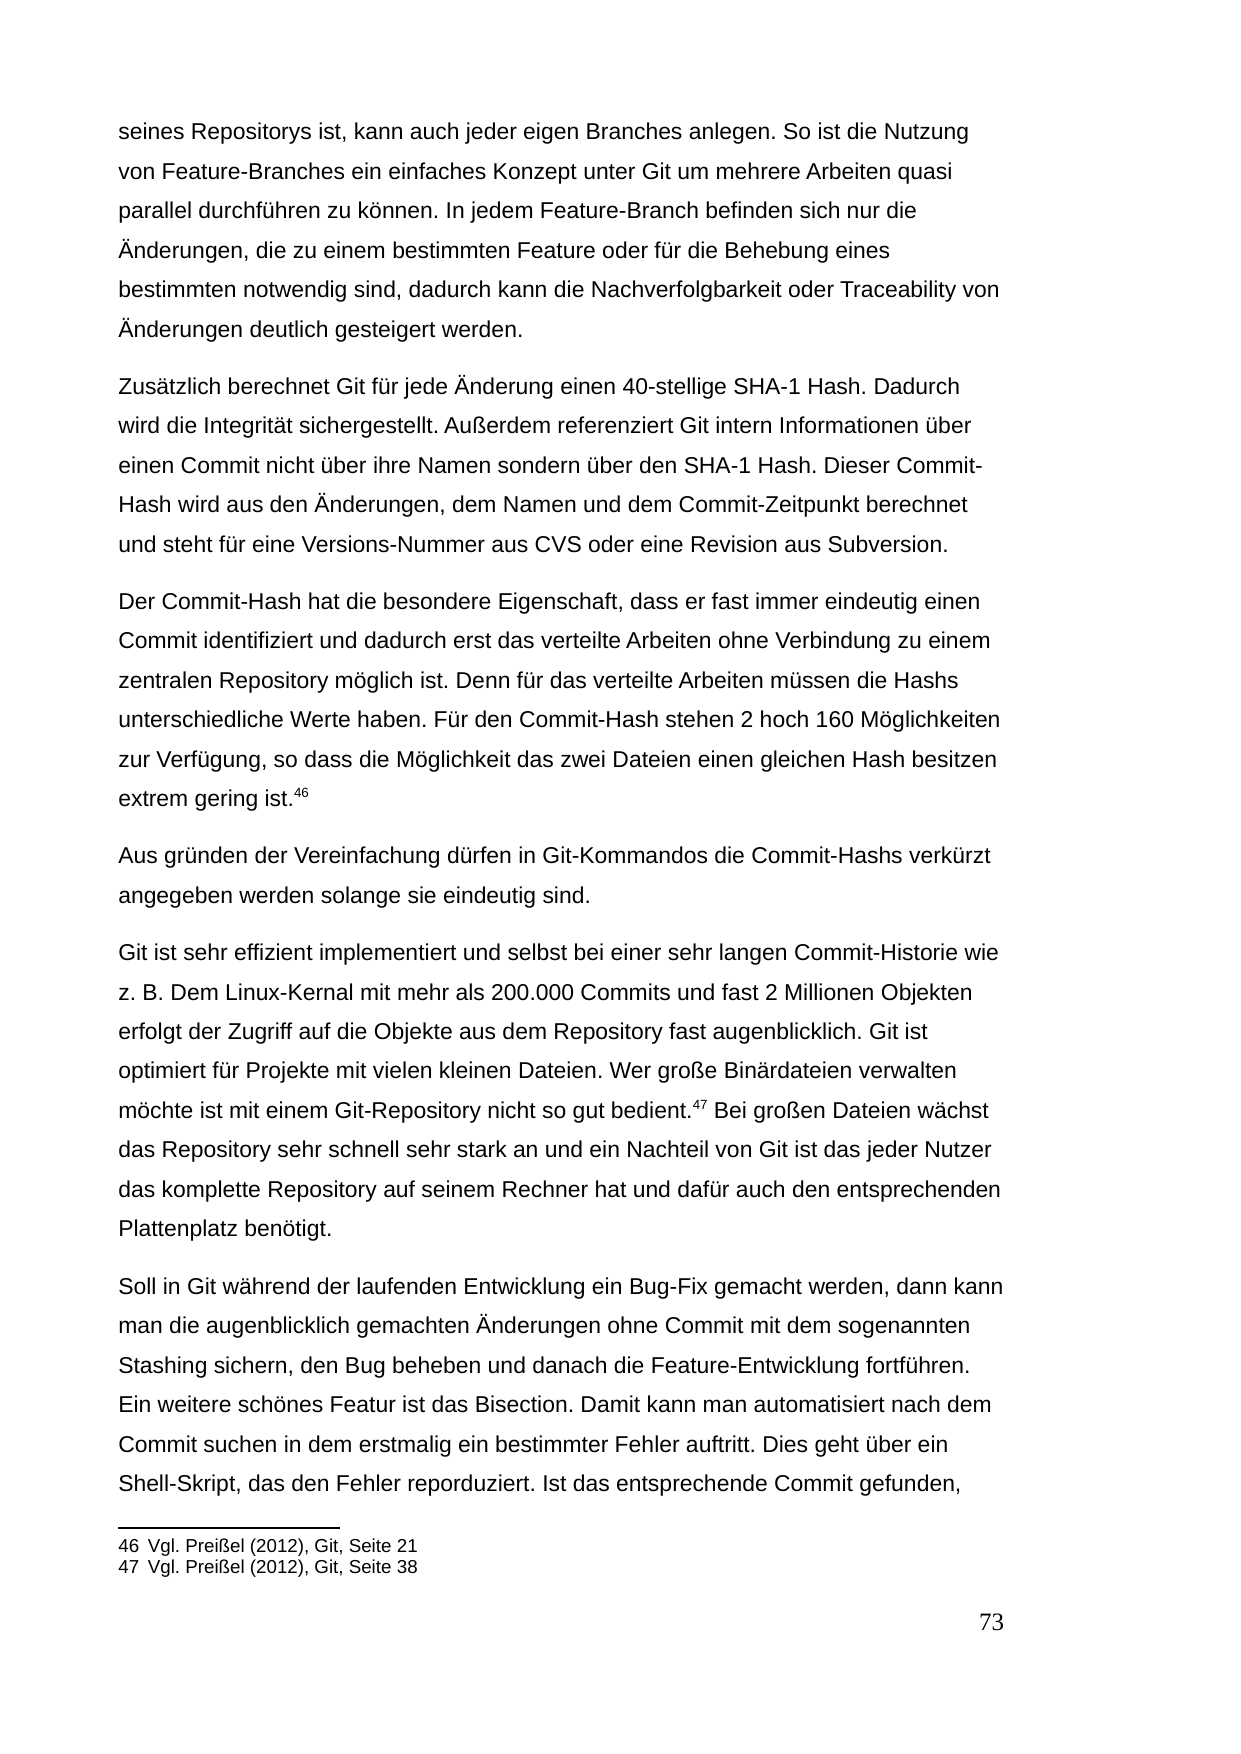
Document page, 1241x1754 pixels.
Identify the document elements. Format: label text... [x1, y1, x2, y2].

text seines Repositorys ist, kann auch jeder eigen Branches anlegen. So ist die Nutzung von Feature-Branches ein einfaches Konzept unter Git um mehrere Arbeiten quasi parallel durchführen zu können. In jedem Feature-Branch befinden sich nur die Änderungen, die zu einem bestimmten Feature oder für die Behebung eines bestimmten notwendig sind, dadurch kann die Nachverfolgbarkeit oder Traceability von Änderungen deutlich gesteigert werden. [118, 118, 1004, 342]
text Vgl. Preißel (2012), Git, Seite 38 [118, 1556, 1004, 1578]
text Der Commit-Hash hat die besondere Eigenschaft, dass er fast immer eindeutig einen Commit identifiziert und dadurch erst das verteilte Arbeiten ohne Verbindung zu einem zentralen Repository möglich ist. Denn für das verteilte Arbeiten müssen die Hashs unterschiedliche Werte haben. Für den Commit-Hash stehen 2 hoch 160 Möglichkeiten zur Verfügung, so dass die Möglichkeit das zwei Dateien einen gleichen Hash besitzen extrem gering ist. [118, 588, 1004, 812]
text Aus gründen der Vereinfachung dürfen in Git-Kommandos die Commit-Hashs verkürzt angegeben werden solange sie eindeutig sind. [118, 842, 1004, 908]
text Soll in Git während der laufenden Entwicklung ein Bug-Fix gemacht werden, dann kann man die augenblicklich gemachten Änderungen ohne Commit mit dem sogenannten Stashing sichern, den Bug beheben und danach die Feature-Entwicklung fortführen. Ein weitere schönes Featur ist das Bisection. Damit kann man automatisiert nach dem Commit suchen in dem erstmalig ein bestimmter Fehler auftritt. Dies geht über ein Shell-Skript, das den Fehler reporduziert. Ist das entsprechende Commit gefunden, [118, 1273, 1004, 1496]
text Zusätzlich berechnet Git für jede Änderung einen 40-stellige SHA-1 Hash. Dadurch wird die Integrität sichergestellt. Außerdem referenziert Git intern Informationen über einen Commit nicht über ihre Namen sondern über den SHA-1 Hash. Dieser Commit-Hash wird aus den Änderungen, dem Namen und dem Commit-Zeitpunkt berechnet und steht für eine Versions-Nummer aus CVS oder eine Revision aus Subversion. [118, 373, 1004, 557]
text Git ist sehr effizient implementiert und selbst bei einer sehr langen Commit-Historie wie z. B. Dem Linux-Kernal mit mehr als 200.000 Commits und fast 2 Millionen Objekten erfolgt der Zugriff auf die Objekte aus dem Repository fast augenblicklich. Git ist optimiert für Projekte mit vielen kleinen Dateien. Wer große Binärdateien verwalten möchte ist mit einem Git-Repository nicht so gut bedient. Bei großen Dateien wächst das Repository sehr schnell sehr stark an und ein Nachteil von Git ist das jeder Nutzer das komplette Repository auf seinem Rechner hat und dafür auch den entsprechenden Plattenplatz benötigt. [118, 939, 1004, 1242]
text Vgl. Preißel (2012), Git, Seite 21 [118, 1534, 1004, 1556]
